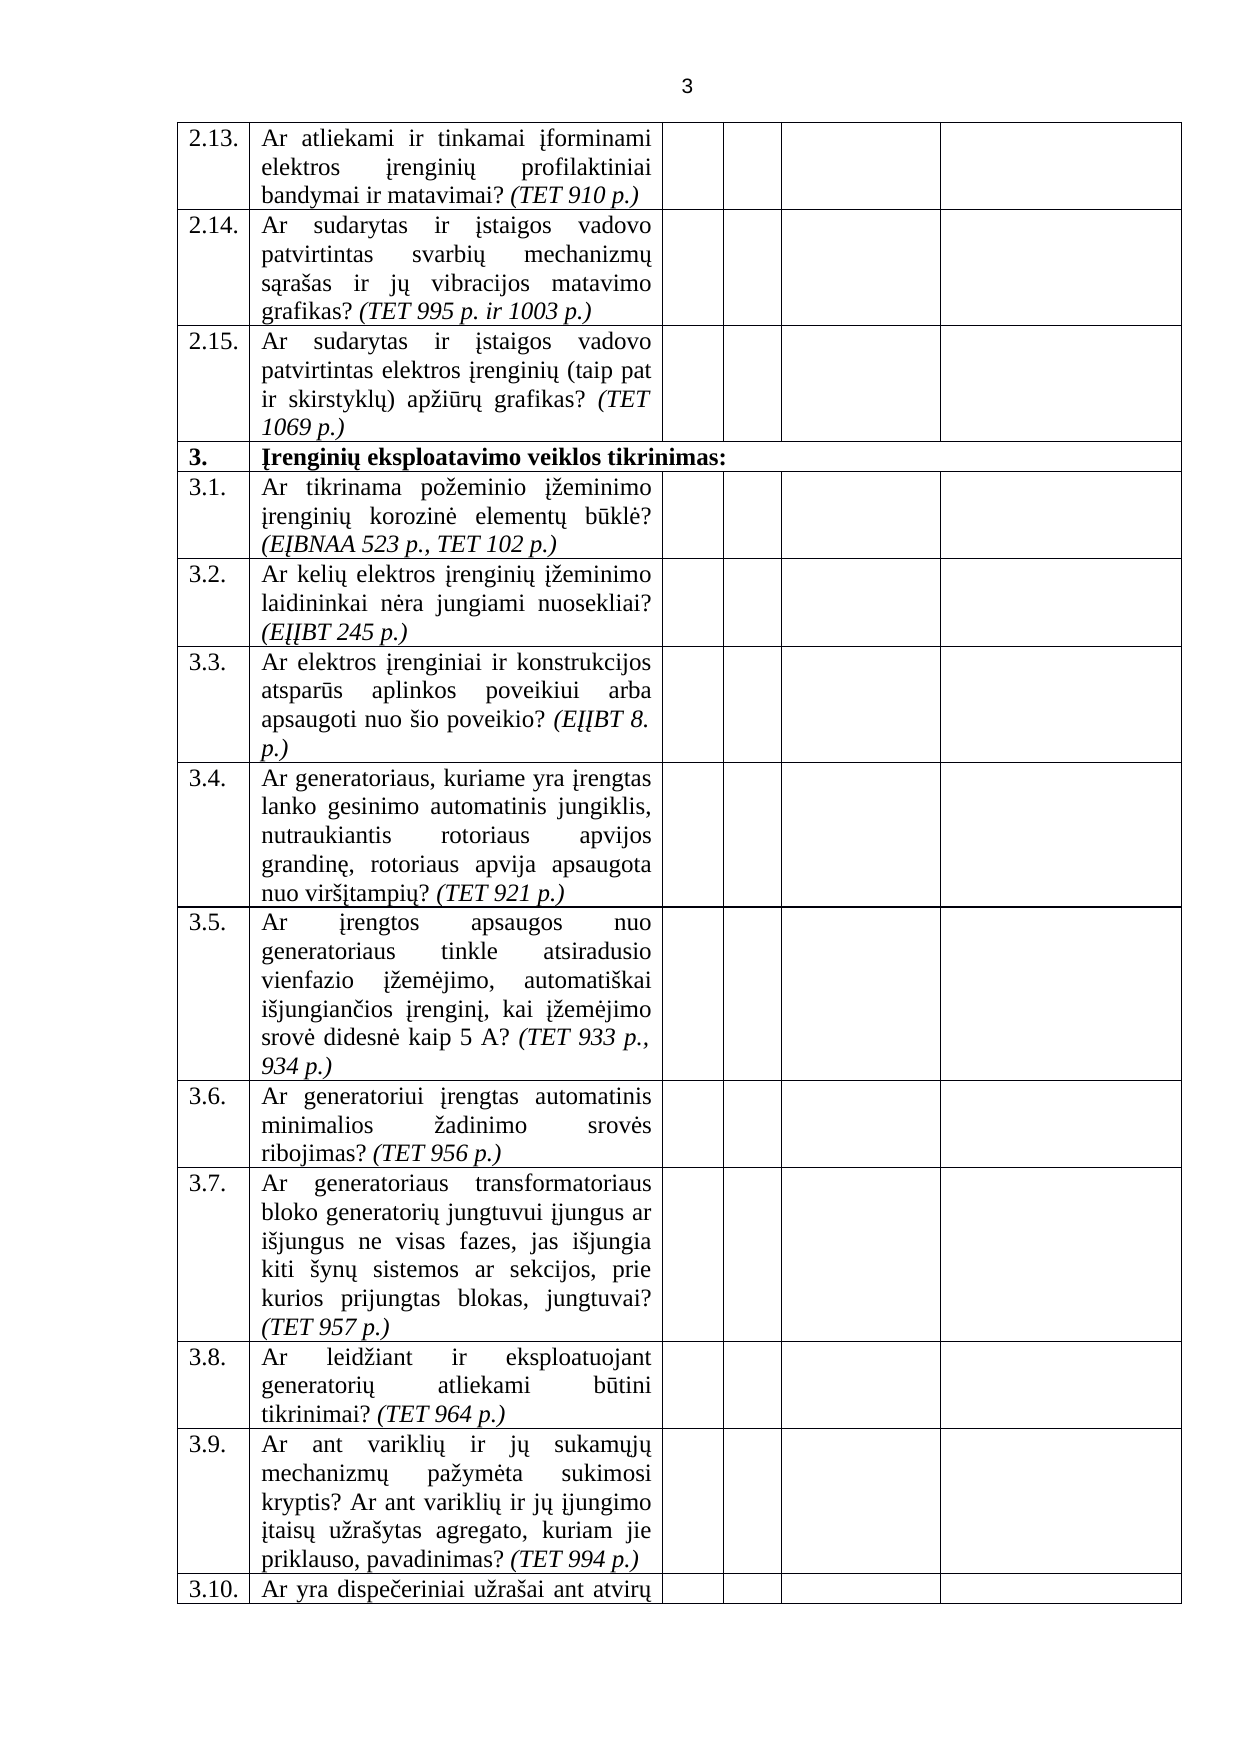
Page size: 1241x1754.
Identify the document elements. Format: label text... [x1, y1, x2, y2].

table_cell [724, 763, 781, 906]
table_cell 2.15. [178, 326, 249, 441]
table_cell [941, 763, 1181, 906]
table_cell Ar generatoriaus, kuriame yra įrengtas lanko gesinimo automatinis jungiklis, nutraukiantis rotoriaus apvijos grandinę, rotoriaus apvija apsaugota nuo viršįtampių? (TET 921 p.) [250, 763, 662, 906]
table_cell [782, 1168, 940, 1341]
table_cell [724, 210, 781, 325]
table_cell [782, 1429, 940, 1573]
table_cell [724, 1168, 781, 1341]
table_cell [724, 559, 781, 646]
table_cell [663, 123, 723, 209]
table_cell 2.14. [178, 210, 249, 325]
table_cell Ar sudarytas ir įstaigos vadovo patvirtintas svarbių mechanizmų sąrašas ir jų vibracijos matavimo grafikas? (TET 995 p. ir 1003 p.) [250, 210, 662, 325]
table_cell Ar tikrinama požeminio įžeminimo įrenginių korozinė elementų būklė? (EĮBNAA 523 p., TET 102 p.) [250, 472, 662, 558]
table_cell Ar leidžiant ir eksploatuojant generatorių atliekami būtini tikrinimai? (TET 964 p.) [250, 1342, 662, 1428]
table_cell 3.1. [178, 472, 249, 558]
table_cell 3.6. [178, 1081, 249, 1167]
table_cell [782, 647, 940, 762]
table_cell [724, 123, 781, 209]
table_cell 3.8. [178, 1342, 249, 1428]
table_cell [663, 326, 723, 441]
table_cell [782, 1574, 940, 1603]
table_cell [941, 1168, 1181, 1341]
table_cell [663, 210, 723, 325]
table_cell Ar atliekami ir tinkamai įforminami elektros įrenginių profilaktiniai bandymai ir matavimai? (TET 910 p.) [250, 123, 662, 209]
table_cell Ar generatoriui įrengtas automatinis minimalios žadinimo srovės ribojimas? (TET 956 p.) [250, 1081, 662, 1167]
table_cell 3.5. [178, 908, 249, 1080]
table_cell [941, 1342, 1181, 1428]
table_cell Ar ant variklių ir jų sukamųjų mechanizmų pažymėta sukimosi kryptis? Ar ant variklių ir jų įjungimo įtaisų užrašytas agregato, kuriam jie priklauso, pavadinimas? (TET 994 p.) [250, 1429, 662, 1573]
table_cell [782, 1342, 940, 1428]
table_cell 3.3. [178, 647, 249, 762]
table_cell [724, 326, 781, 441]
table_cell [782, 559, 940, 646]
table_cell Ar sudarytas ir įstaigos vadovo patvirtintas elektros įrenginių (taip pat ir skirstyklų) apžiūrų grafikas? (TET 1069 p.) [250, 326, 662, 441]
table_cell [941, 123, 1181, 209]
table_cell [724, 908, 781, 1080]
table_cell [724, 647, 781, 762]
table_cell [663, 472, 723, 558]
table_cell [663, 1429, 723, 1573]
table_cell [782, 210, 940, 325]
table_cell [941, 1574, 1181, 1603]
table_cell [941, 1429, 1181, 1573]
table_cell [724, 1342, 781, 1428]
table_cell [663, 763, 723, 906]
table_cell [941, 326, 1181, 441]
table_cell [941, 559, 1181, 646]
table_cell Ar generatoriaus transformatoriaus bloko generatorių jungtuvui įjungus ar išjungus ne visas fazes, jas išjungia kiti šynų sistemos ar sekcijos, prie kurios prijungtas blokas, jungtuvai? (TET 957 p.) [250, 1168, 662, 1341]
table_cell [724, 1574, 781, 1603]
table_cell [941, 908, 1181, 1080]
table_cell [941, 472, 1181, 558]
table_cell [724, 1429, 781, 1573]
table_cell 3.7. [178, 1168, 249, 1341]
table_cell Ar įrengtos apsaugos nuo generatoriaus tinkle atsiradusio vienfazio įžemėjimo, automatiškai išjungiančios įrenginį, kai įžemėjimo srovė didesnė kaip 5 A? (TET 933 p., 934 p.) [250, 908, 662, 1080]
table_cell [663, 1342, 723, 1428]
table_cell [782, 123, 940, 209]
table_cell Įrenginių eksploatavimo veiklos tikrinimas: [250, 442, 1181, 471]
table_cell 3.9. [178, 1429, 249, 1573]
table_cell [663, 1168, 723, 1341]
table_cell [663, 908, 723, 1080]
table_cell 2.13. [178, 123, 249, 209]
table_cell [782, 1081, 940, 1167]
table_cell [724, 1081, 781, 1167]
table_cell [724, 472, 781, 558]
table_cell [782, 763, 940, 906]
table_cell [941, 647, 1181, 762]
table_cell [782, 472, 940, 558]
table_cell Ar kelių elektros įrenginių įžeminimo laidininkai nėra jungiami nuosekliai? (EĮĮBT 245 p.) [250, 559, 662, 646]
table_cell Ar yra dispečeriniai užrašai ant atvirų [250, 1574, 662, 1603]
table_cell [663, 1574, 723, 1603]
table_cell 3. [178, 442, 249, 471]
table_cell 3.2. [178, 559, 249, 646]
table_cell [663, 559, 723, 646]
table_cell 3.10. [178, 1574, 249, 1603]
table_cell 3.4. [178, 763, 249, 906]
table_cell [663, 647, 723, 762]
table_cell [941, 210, 1181, 325]
table_cell [941, 1081, 1181, 1167]
table_cell [782, 908, 940, 1080]
table_cell [663, 1081, 723, 1167]
table_cell [782, 326, 940, 441]
table_cell Ar elektros įrenginiai ir konstrukcijos atsparūs aplinkos poveikiui arba apsaugoti nuo šio poveikio? (EĮĮBT 8. p.) [250, 647, 662, 762]
